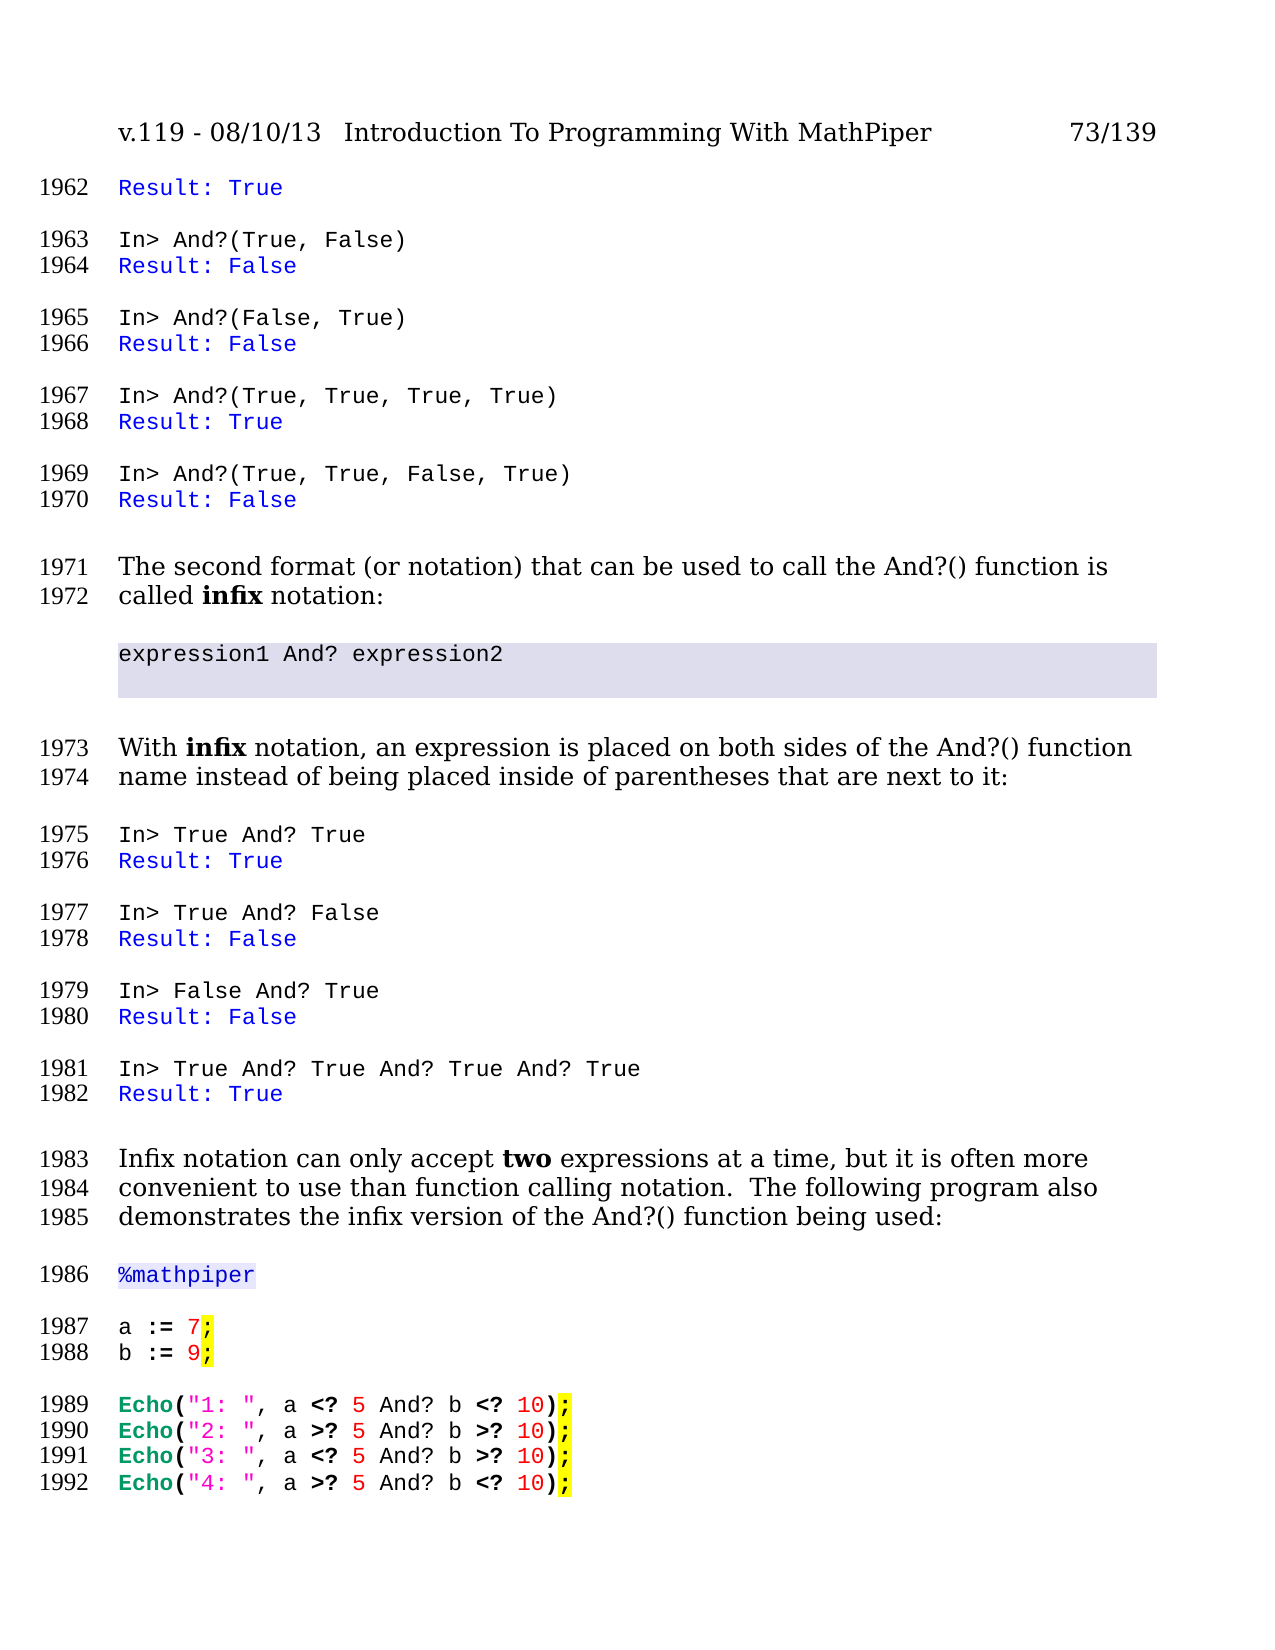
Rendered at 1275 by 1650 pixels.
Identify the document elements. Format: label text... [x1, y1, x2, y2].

text In> True And? True [118, 823, 1157, 849]
text Result: False [118, 254, 1157, 281]
text In> And?(True, True, True, True) [118, 384, 1157, 410]
text Result: False [118, 488, 1157, 514]
text Result: False [118, 332, 1157, 358]
text In> And?(True, True, False, True) [118, 462, 1157, 488]
text Result: False [118, 927, 1157, 953]
table_header expression1 And? expression2 [118, 643, 1157, 698]
text Echo("2: ", a >? 5 And? b >? 10); [118, 1419, 1157, 1445]
text Echo("4: ", a >? 5 And? b <? 10); [118, 1471, 1157, 1497]
text Echo("1: ", a <? 5 And? b <? 10); [118, 1393, 1157, 1419]
text Result: False [118, 1005, 1157, 1031]
text Infix notation can only accept two expressions at a time, but it is often more convenient to use than function calling notation. The following program also demonstrates the infix version of the And?() function being used: [118, 1144, 1157, 1231]
text In> True And? True And? True And? True [118, 1057, 1157, 1083]
text Result: True [118, 1083, 1157, 1109]
text Result: True [118, 849, 1157, 875]
text In> False And? True [118, 979, 1157, 1005]
text The second format (or notation) that can be used to call the And?() function is called infix notation: [118, 552, 1157, 611]
text With infix notation, an expression is placed on both sides of the And?() function name instead of being placed inside of parentheses that are next to it: [118, 733, 1157, 791]
text In> And?(False, True) [118, 306, 1157, 332]
text a := 7; [118, 1315, 1157, 1341]
text Result: True [118, 177, 1157, 203]
text Result: True [118, 410, 1157, 436]
text b := 9; [118, 1341, 1157, 1367]
text In> True And? False [118, 901, 1157, 927]
text In> And?(True, False) [118, 229, 1157, 254]
text Echo("3: ", a <? 5 And? b >? 10); [118, 1445, 1157, 1471]
text %mathpiper [118, 1263, 1157, 1289]
